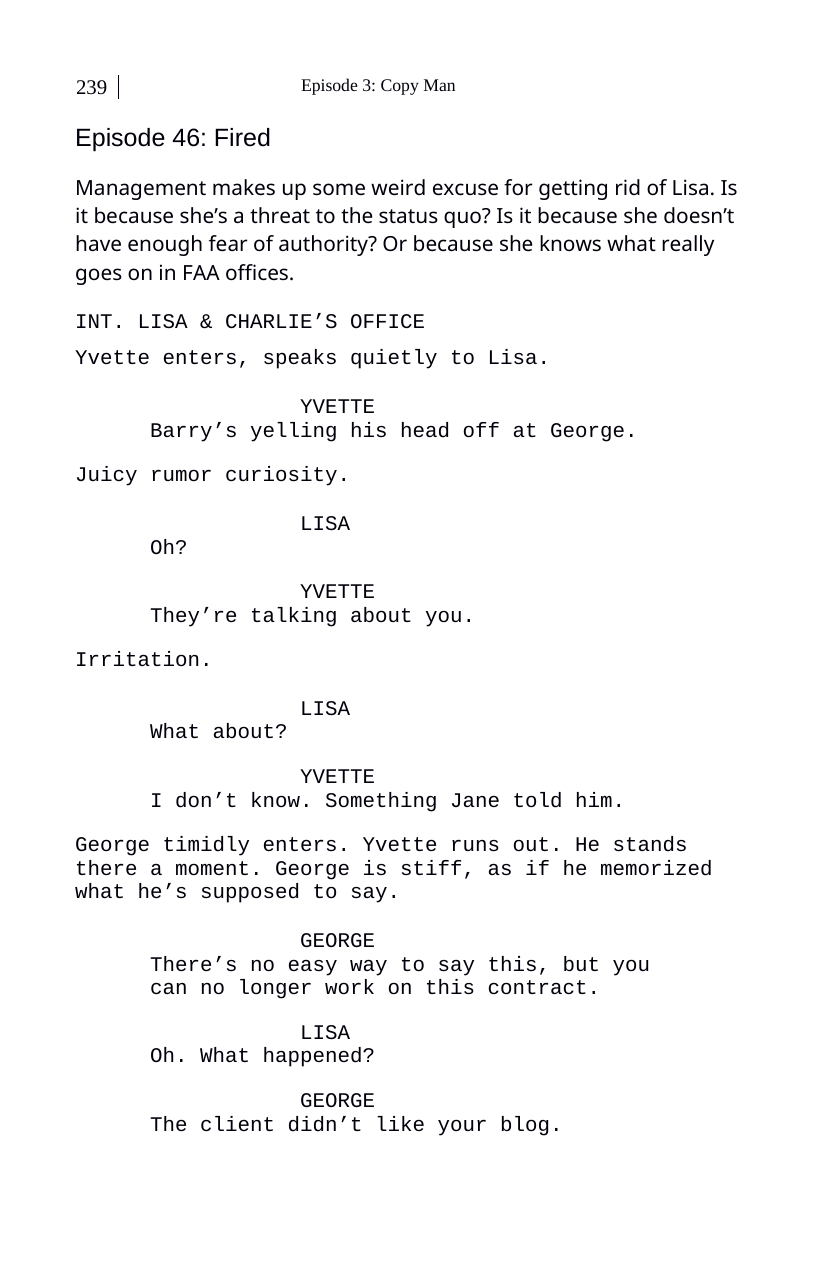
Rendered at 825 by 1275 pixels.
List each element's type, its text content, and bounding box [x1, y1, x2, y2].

text LISA [75, 1022, 750, 1046]
text The client didn’t like your blog. [150, 1114, 675, 1137]
text There’s no easy way to say this, but you can no longer work on this contract. [150, 954, 675, 1001]
text Management makes up some weird excuse for getting rid of Lisa. Is it because she’s a threat to the status quo? Is it because she doesn’t have enough fear of authority? Or because she knows what really goes on in FAA offices. [75, 173, 750, 286]
text GEORGE [75, 1090, 750, 1114]
text GEORGE [75, 930, 750, 954]
text Irritation. [75, 649, 750, 673]
text I don’t know. Something Jane told him. [150, 790, 675, 813]
text YVETTE [75, 581, 750, 605]
text YVETTE [75, 396, 750, 420]
text What about? [150, 722, 675, 745]
subtitle INT. LISA & CHARLIE’S OFFICE [75, 311, 750, 335]
text LISA [75, 698, 750, 722]
text George timidly enters. Yvette runs out. He stands there a moment. George is stiff, as if he memorized what he’s supposed to say. [75, 834, 750, 905]
text LISA [75, 513, 750, 537]
text YVETTE [75, 766, 750, 790]
text Oh? [150, 537, 675, 560]
text Barry’s yelling his head off at George. [150, 420, 675, 443]
text Oh. What happened? [150, 1046, 675, 1069]
text Yvette enters, speaks quietly to Lisa. [75, 348, 750, 371]
text Juicy rumor curiosity. [75, 464, 750, 488]
subtitle Episode 46: Fired [75, 123, 750, 152]
text They’re talking about you. [150, 605, 675, 628]
